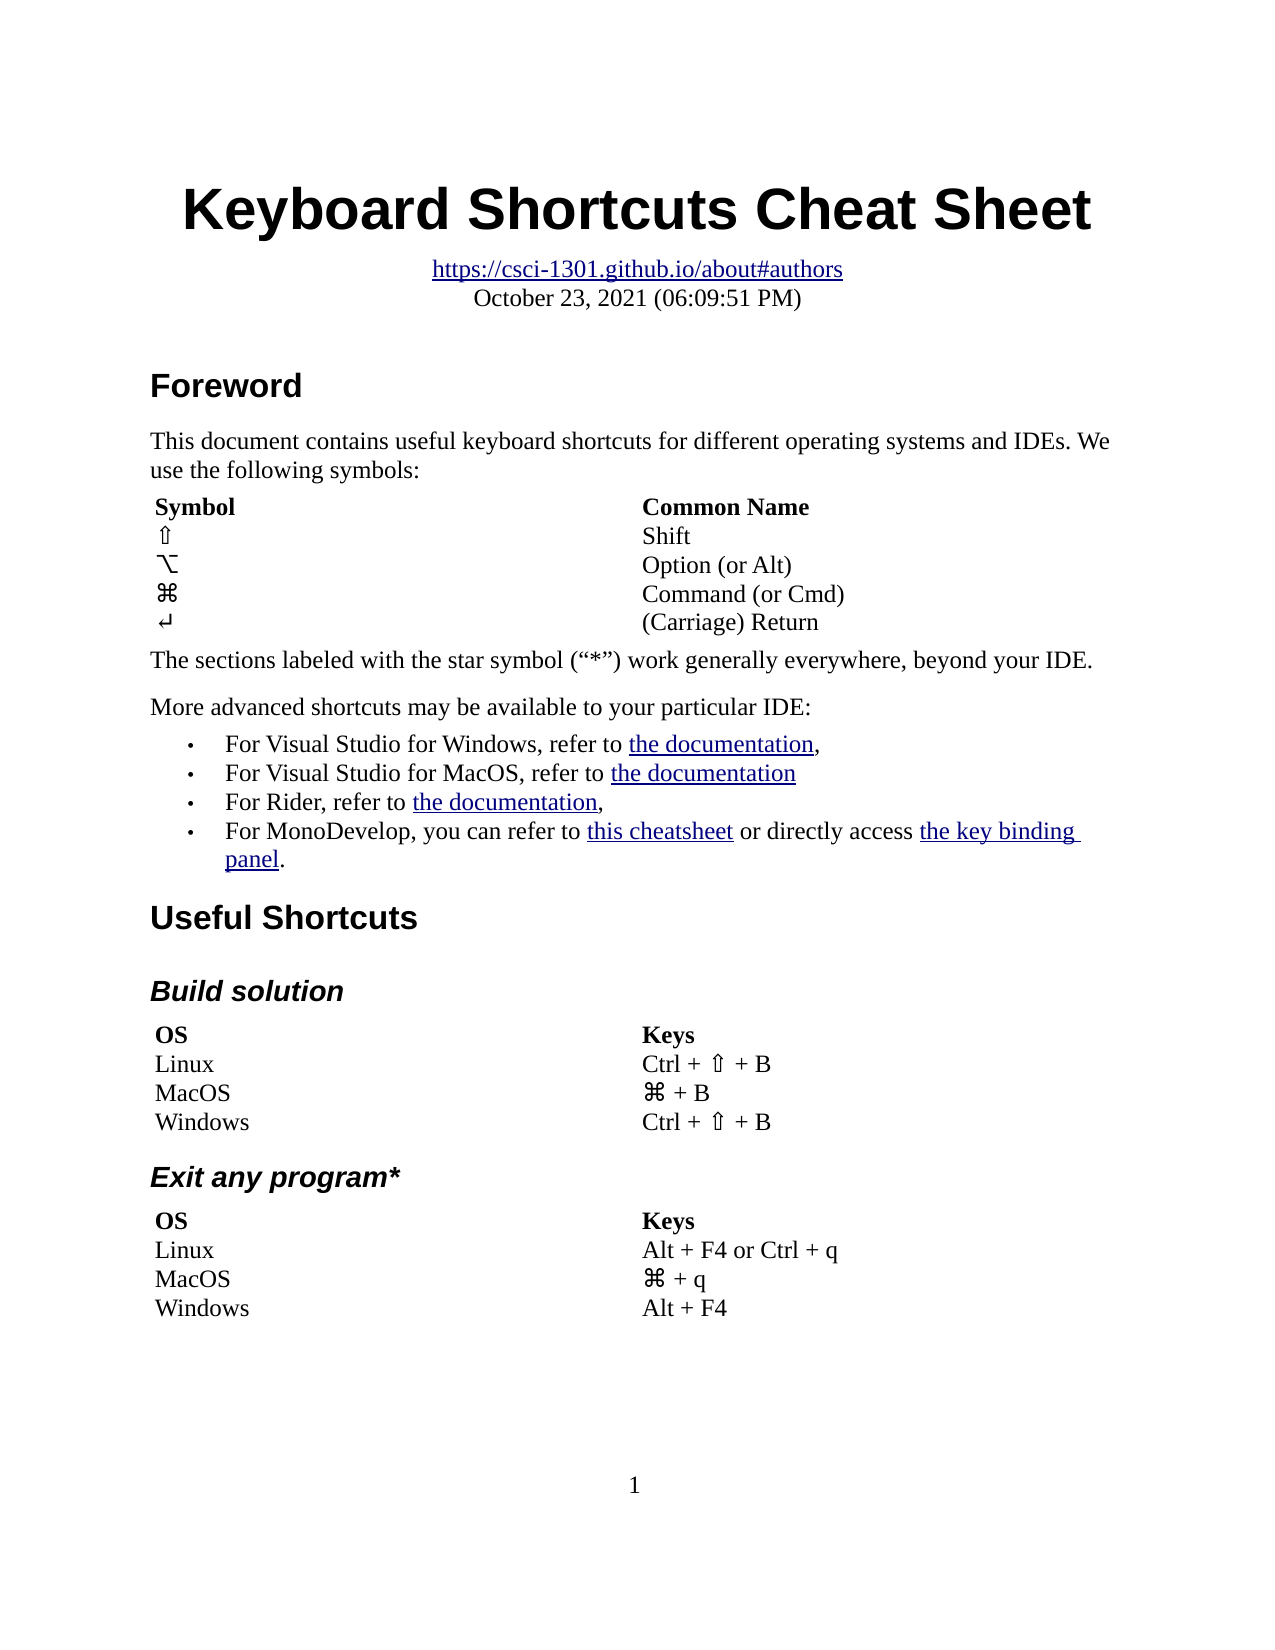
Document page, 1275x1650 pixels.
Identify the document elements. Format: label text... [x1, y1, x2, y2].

table_cell (Carriage) Return [638, 608, 1125, 636]
list For Visual Studio for MacOS, refer to the documentation [187, 758, 1125, 787]
table_cell Alt + F4 [638, 1293, 1125, 1321]
list For MonoDevelop, you can refer to this cheatsheet or directly access the key binding panel. [187, 816, 1125, 873]
table_header Keys [638, 1206, 1125, 1235]
table_cell ↵ [150, 608, 637, 636]
table_cell ⌘ + q [638, 1264, 1125, 1293]
subtitle Useful Shortcuts [150, 898, 1125, 937]
text The sections labeled with the star symbol (“*”) work generally everywhere, beyond your IDE. [150, 645, 1125, 674]
table_header OS [150, 1206, 637, 1235]
table_cell Command (or Cmd) [638, 579, 1125, 607]
subtitle Foreword [150, 366, 1125, 404]
table_cell ⌥ [150, 550, 637, 579]
table_cell MacOS [150, 1264, 637, 1293]
table_cell ⇧ [150, 521, 637, 550]
table_header Common Name [638, 493, 1125, 521]
list For Rider, refer to the documentation, [187, 787, 1125, 816]
subtitle Exit any program* [150, 1160, 1125, 1194]
table_cell Ctrl + ⇧ + B [638, 1107, 1125, 1135]
text More advanced shortcuts may be available to your particular IDE: [150, 692, 1125, 721]
title Keyboard Shortcuts Cheat Sheet [150, 175, 1125, 242]
table_cell ⌘ + B [638, 1078, 1125, 1107]
table_header Symbol [150, 493, 637, 521]
table_cell Windows [150, 1293, 637, 1321]
table_cell ⌘ [150, 579, 637, 607]
table_cell Alt + F4 or Ctrl + q [638, 1235, 1125, 1264]
table_cell Windows [150, 1107, 637, 1135]
table_cell Linux [150, 1235, 637, 1264]
text This document contains useful keyboard shortcuts for different operating systems and IDEs. We use the following symbols: [150, 426, 1125, 483]
table_cell MacOS [150, 1078, 637, 1107]
text October 23, 2021 (06:09:51 PM) [150, 283, 1125, 312]
subtitle Build solution [150, 974, 1125, 1008]
table_header Keys [638, 1020, 1125, 1049]
table_cell Linux [150, 1049, 637, 1078]
list For Visual Studio for Windows, refer to the documentation, [187, 729, 1125, 758]
table_cell Ctrl + ⇧ + B [638, 1049, 1125, 1078]
table_header OS [150, 1020, 637, 1049]
table_cell Option (or Alt) [638, 550, 1125, 579]
table_cell Shift [638, 521, 1125, 550]
text https://csci-1301.github.io/about#authors [150, 254, 1125, 283]
